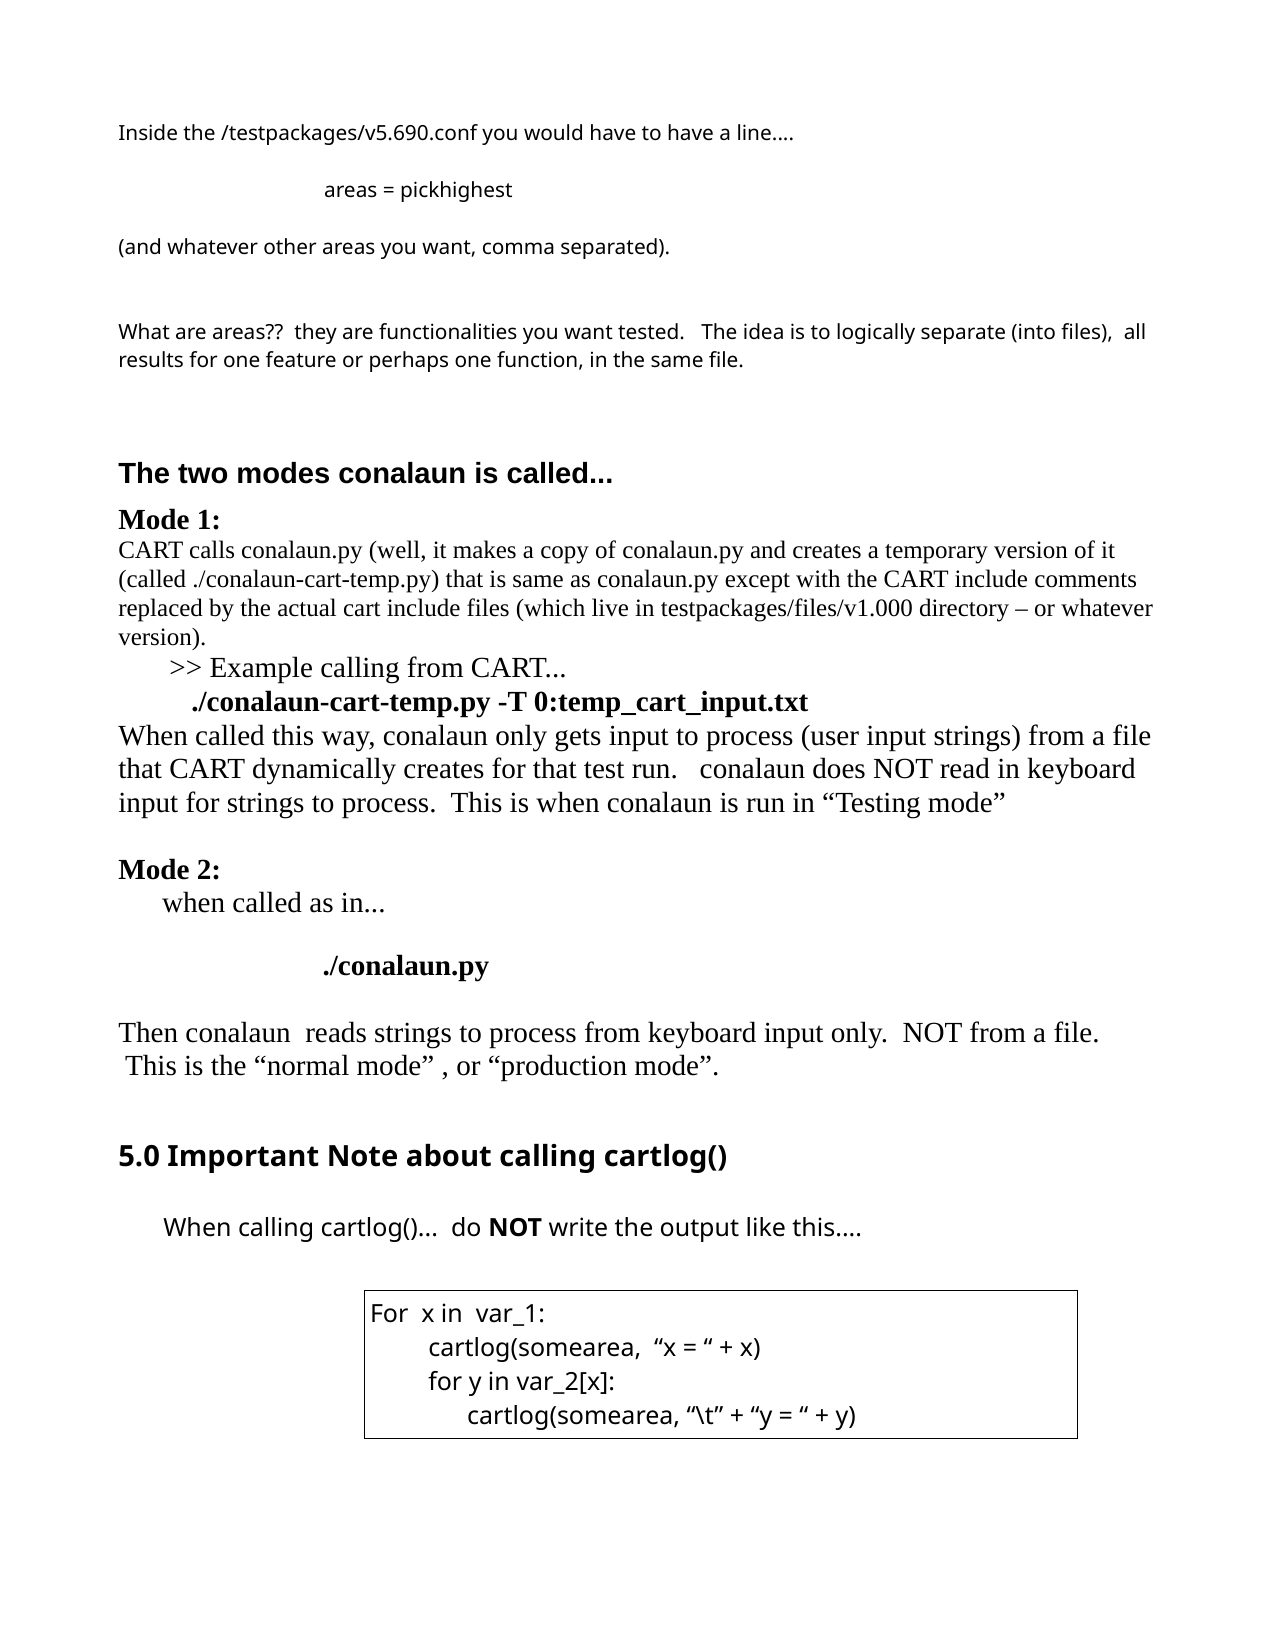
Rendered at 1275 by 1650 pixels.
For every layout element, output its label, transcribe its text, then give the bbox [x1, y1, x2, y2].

text Inside the /testpackages/v5.690.conf you would have to have a line.... [118, 118, 1157, 147]
text >> Example calling from CART... ./conalaun-cart-temp.py -T 0:temp_cart_input.txt When called this way, conalaun only gets input to process (user input strings) from a file that CART dynamically creates for that test run. conalaun does NOT read in keyboard input for strings to process. This is when conalaun is run in “Testing mode” [118, 651, 1157, 818]
subtitle 5.0 Important Note about calling cartlog() When calling cartlog()... do NOT write the output like this.... [118, 1136, 1157, 1243]
text when called as in... [118, 885, 1157, 948]
text (and whatever other areas you want, comma separated). [118, 232, 1157, 260]
text Mode 2: [118, 852, 1157, 885]
text Mode 1: [118, 502, 1157, 536]
subtitle The two modes conalaun is called... [118, 456, 1157, 489]
text What are areas?? they are functionalities you want tested. The idea is to logically separate (into files), all results for one feature or perhaps one function, in the same file. [118, 317, 1157, 374]
text CART calls conalaun.py (well, it makes a copy of conalaun.py and creates a temporary version of it (called ./conalaun-cart-temp.py) that is same as conalaun.py except with the CART include comments replaced by the actual cart include files (which live in testpackages/files/v1.000 directory – or whatever version). [118, 536, 1157, 651]
text ./conalaun.py Then conalaun reads strings to process from keyboard input only. NOT from a file. This is the “normal mode” , or “production mode”. [118, 948, 1157, 1111]
text areas = pickhighest [118, 175, 1157, 203]
table_header For x in var_1: cartlog(somearea, “x = “ + x) for y in var_2[x]: cartlog(somearea, “\t” + “y = “ + y) [365, 1291, 1077, 1438]
